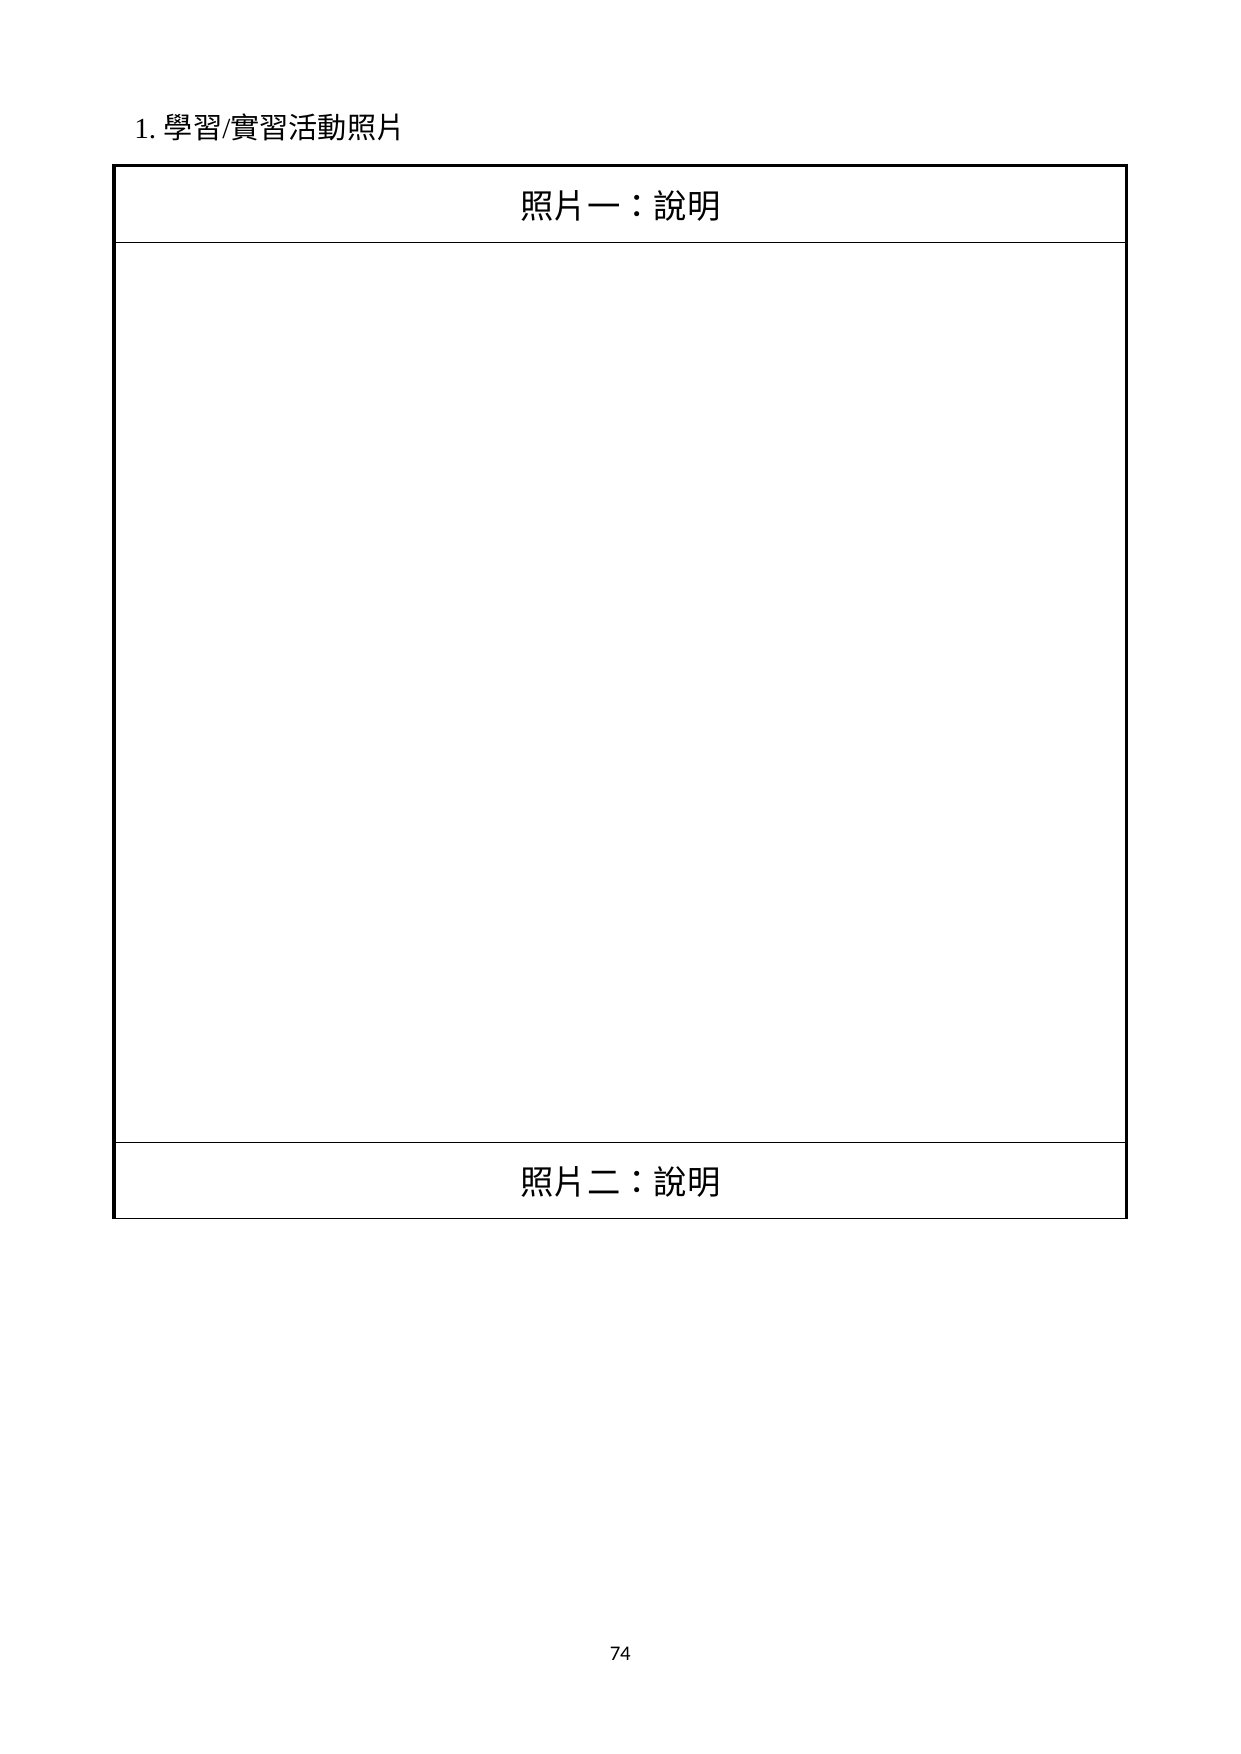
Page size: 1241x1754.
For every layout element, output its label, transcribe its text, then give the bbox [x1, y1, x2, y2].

table_cell [116, 243, 1125, 1142]
list 學習/實習活動照片 [134, 89, 1165, 164]
table_header 照片一：說明 [116, 167, 1125, 242]
table_cell 照片二：說明 [116, 1143, 1125, 1218]
